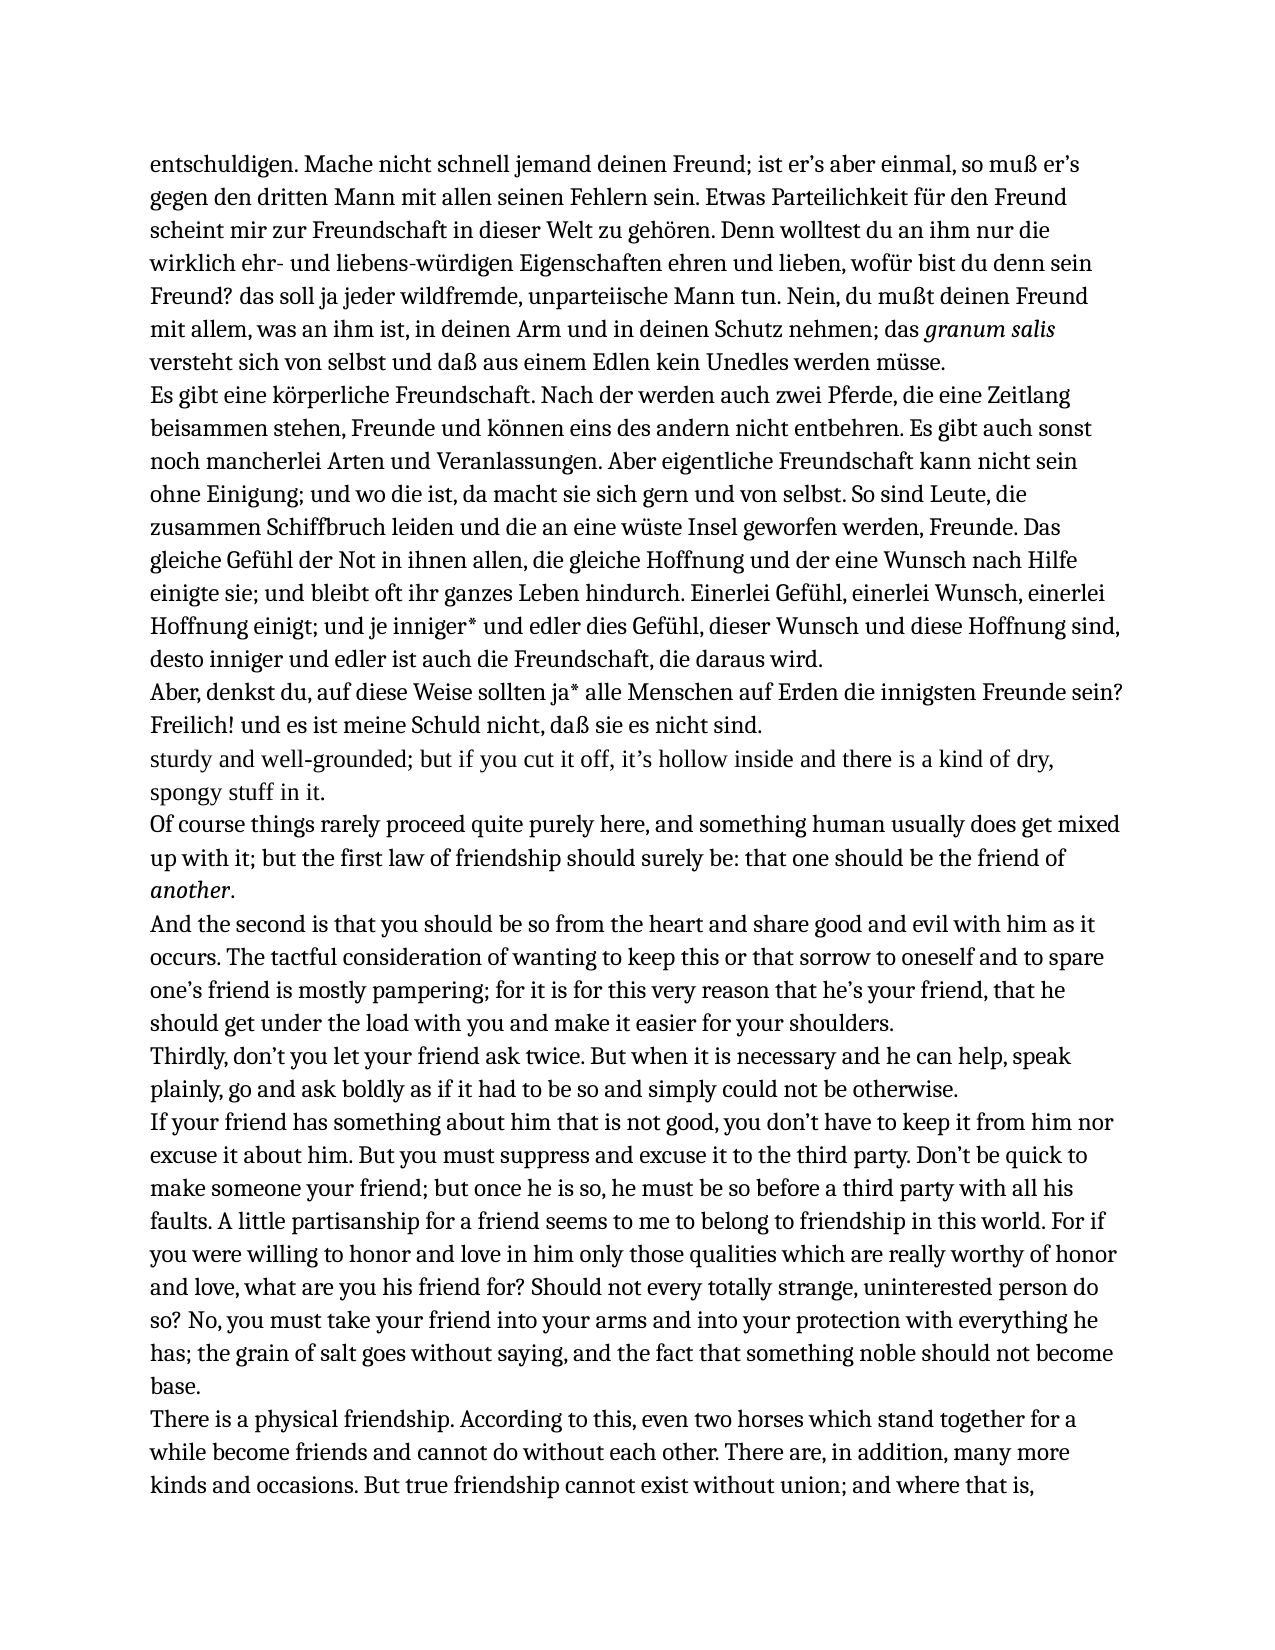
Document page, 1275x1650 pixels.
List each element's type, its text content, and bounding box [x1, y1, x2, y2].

text Of course things rarely proceed quite purely here, and something human usually does get mixed up with it; but the first law of friendship should surely be: that one should be the friend of another. [150, 810, 1125, 905]
text sturdy and well-grounded; but if you cut it off, it’s hollow inside and there is a kind of dry, spongy stuff in it. [150, 744, 1125, 806]
text entschuldigen. Mache nicht schnell jemand deinen Freund; ist er’s aber einmal, so muß er’s gegen den dritten Mann mit allen seinen Fehlern sein. Etwas Parteilichkeit für den Freund scheint mir zur Freundschaft in dieser Welt zu gehören. Denn wolltest du an ihm nur die wirklich ehr- und liebens-würdigen Eigenschaften ehren und lieben, wofür bist du denn sein Freund? das soll ja jeder wildfremde, unparteiische Mann tun. Nein, du mußt deinen Freund mit allem, was an ihm ist, in deinen Arm und in deinen Schutz nehmen; das granum salis versteht sich von selbst und daß aus einem Edlen kein Unedles werden müsse. [150, 150, 1125, 377]
text Aber, denkst du, auf diese Weise sollten ja* alle Menschen auf Erden die innigsten Freunde sein? Freilich! und es ist meine Schuld nicht, daß sie es nicht sind. [150, 678, 1125, 740]
text Thirdly, don’t you let your friend ask twice. But when it is necessary and he can help, speak plainly, go and ask boldly as if it had to be so and simply could not be otherwise. [150, 1042, 1125, 1103]
text And the second is that you should be so from the heart and share good and evil with him as it occurs. The tactful consideration of wanting to keep this or that sorrow to oneself and to spare one’s friend is mostly pampering; for it is for this very reason that he’s your friend, that he should get under the load with you and make it easier for your shoulders. [150, 909, 1125, 1037]
text Es gibt eine körperliche Freundschaft. Nach der werden auch zwei Pferde, die eine Zeitlang beisammen stehen, Freunde und können eins des andern nicht entbehren. Es gibt auch sonst noch mancherlei Arten und Veranlassungen. Aber eigentliche Freundschaft kann nicht sein ohne Einigung; und wo die ist, da macht sie sich gern und von selbst. So sind Leute, die zusammen Schiffbruch leiden und die an eine wüste Insel geworfen werden, Freunde. Das gleiche Gefühl der Not in ihnen allen, die gleiche Hoffnung und der eine Wunsch nach Hilfe einigte sie; und bleibt oft ihr ganzes Leben hindurch. Einerlei Gefühl, einerlei Wunsch, einerlei Hoffnung einigt; und je inniger* und edler dies Gefühl, dieser Wunsch und diese Hoffnung sind, desto inniger und edler ist auch die Freundschaft, die daraus wird. [150, 381, 1125, 674]
text If your friend has something about him that is not good, you don’t have to keep it from him nor excuse it about him. But you must suppress and excuse it to the third party. Don’t be quick to make someone your friend; but once he is so, he must be so before a third party with all his faults. A little partisanship for a friend seems to me to belong to friendship in this world. For if you were willing to honor and love in him only those qualities which are really worthy of honor and love, what are you his friend for? Should not every totally strange, uninterested person do so? No, you must take your friend into your arms and into your protection with everything he has; the grain of salt goes without saying, and the fact that something noble should not become base. [150, 1108, 1125, 1401]
text There is a physical friendship. According to this, even two horses which stand together for a while become friends and cannot do without each other. There are, in addition, many more kinds and occasions. But true friendship cannot exist without union; and where that is, [150, 1405, 1125, 1499]
